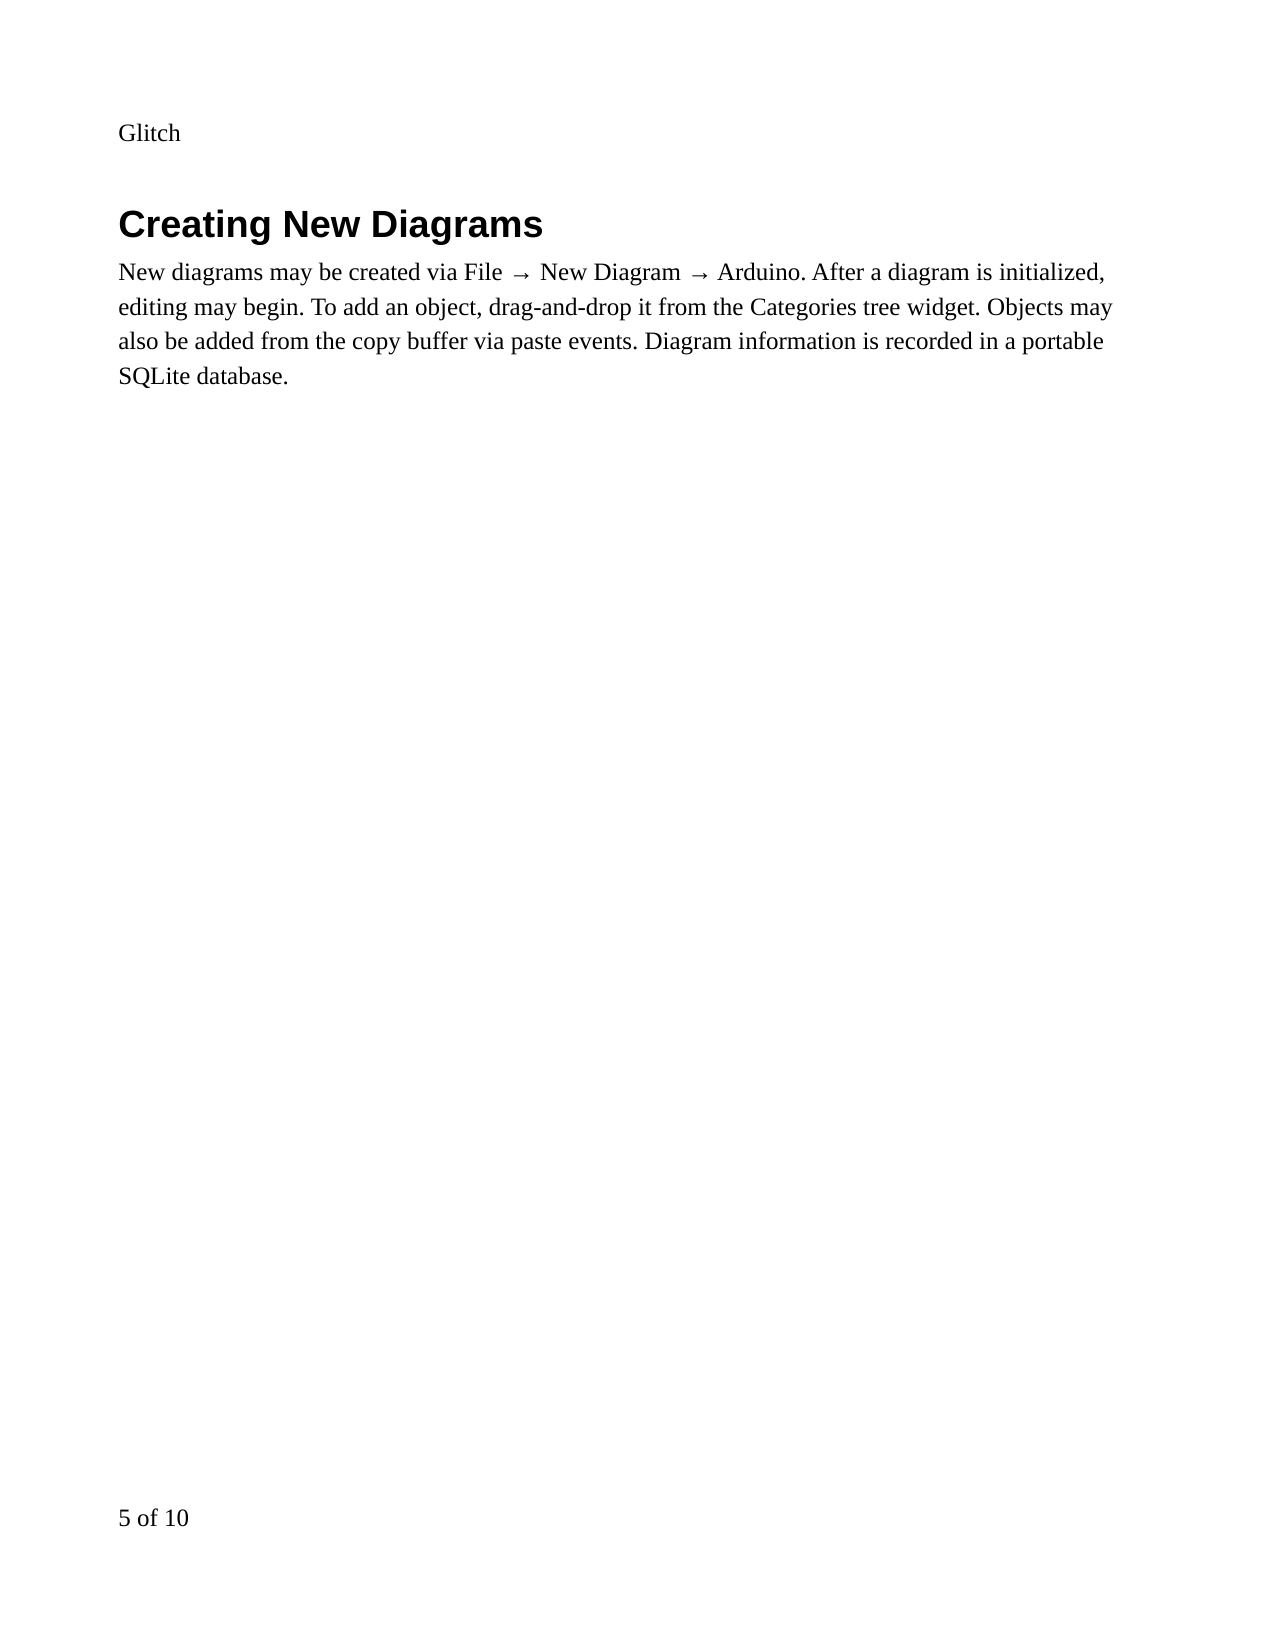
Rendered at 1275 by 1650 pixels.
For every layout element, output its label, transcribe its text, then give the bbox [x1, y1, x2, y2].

text New diagrams may be created via File → New Diagram → Arduino. After a diagram is initialized, editing may begin. To add an object, drag-and-drop it from the Categories tree widget. Objects may also be added from the copy buffer via paste events. Diagram information is recorded in a portable SQLite database. [118, 257, 1157, 390]
subtitle Creating New Diagrams [118, 201, 1157, 245]
